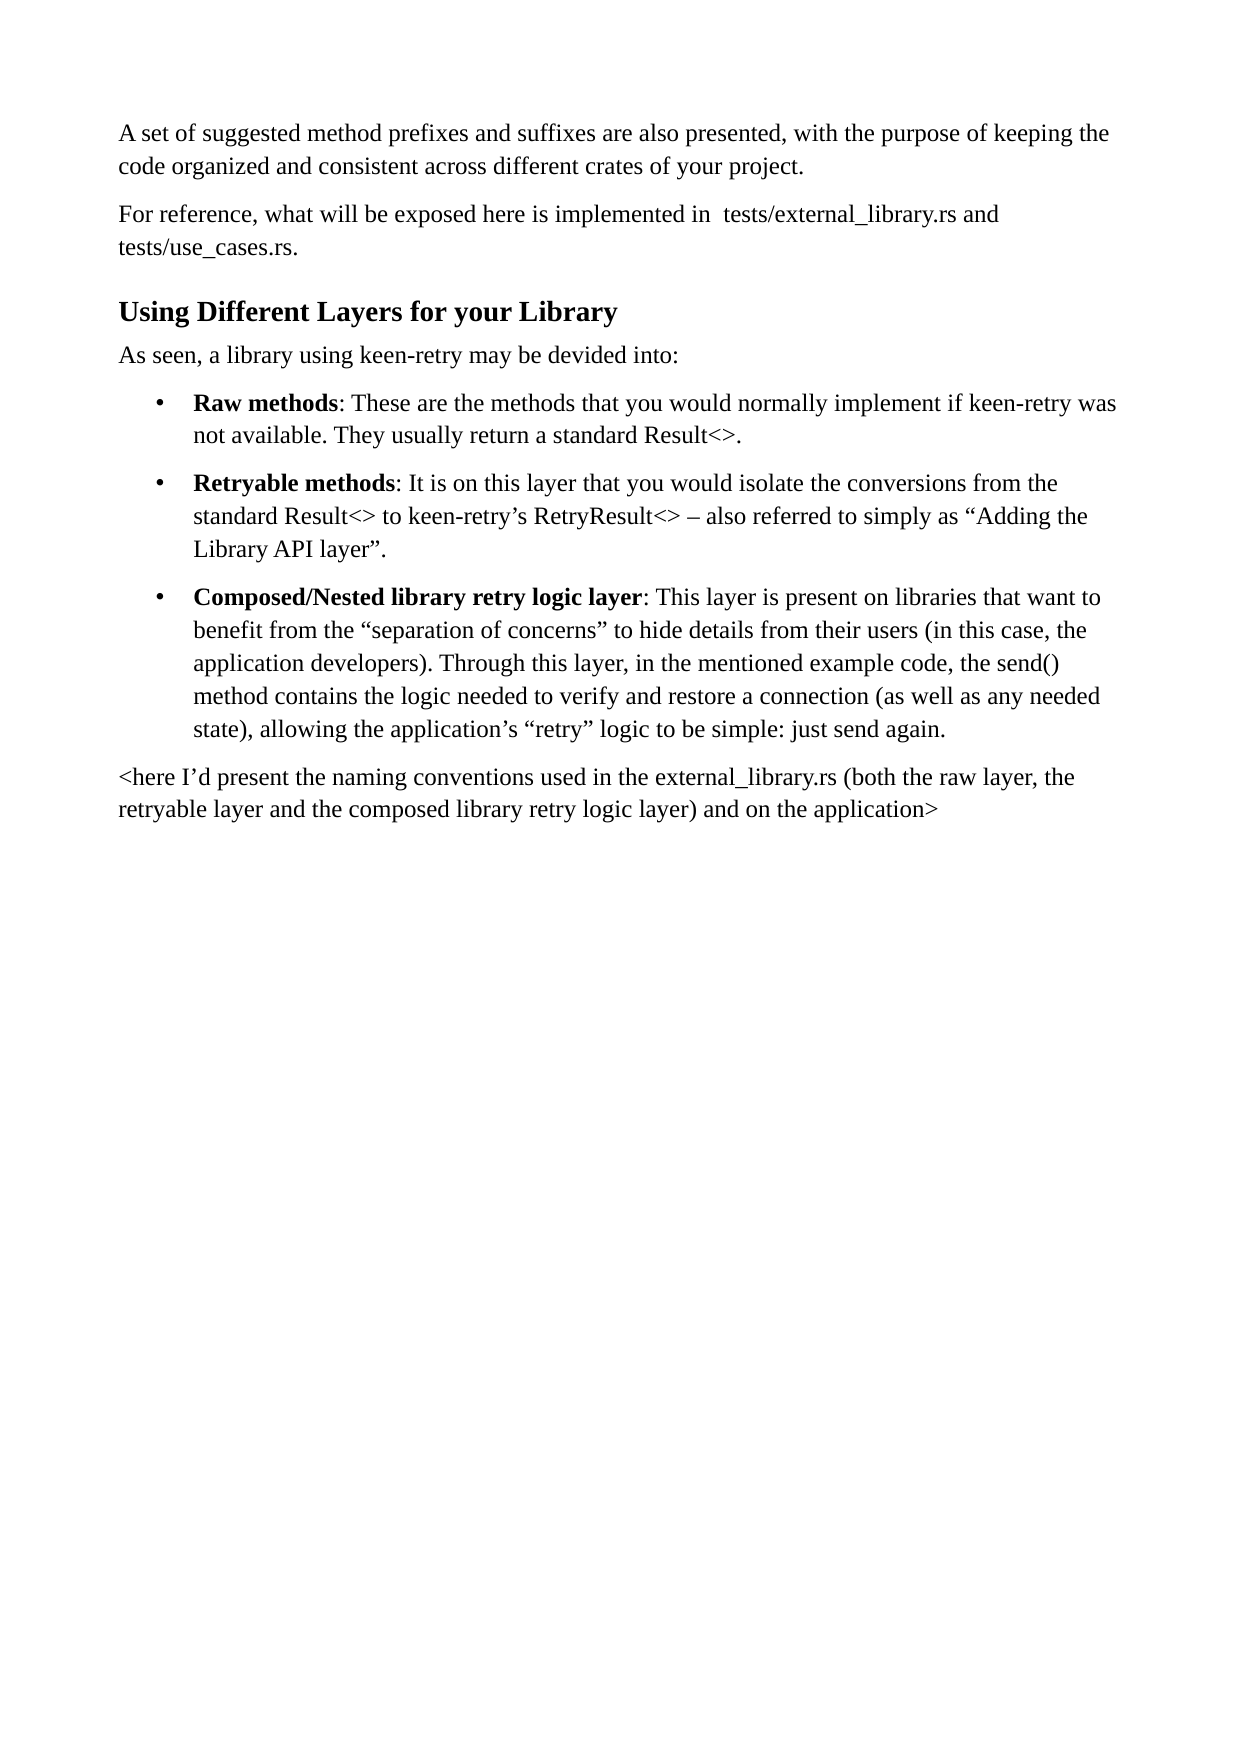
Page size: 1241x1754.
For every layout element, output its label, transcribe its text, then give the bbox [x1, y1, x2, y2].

subtitle Using Different Layers for your Library [118, 294, 1122, 327]
list Retryable methods: It is on this layer that you would isolate the conversions from the standard Result<> to keen-retry’s RetryResult<> – also referred to simply as “Adding the Library API layer”. [156, 468, 1122, 563]
text As seen, a library using keen-retry may be devided into: [118, 340, 1122, 369]
list Raw methods: These are the methods that you would normally implement if keen-retry was not available. They usually return a standard Result<>. [156, 388, 1122, 449]
text For reference, what will be exposed here is implemented in tests/external_library.rs and tests/use_cases.rs. [118, 199, 1122, 261]
text <here I’d present the naming conventions used in the external_library.rs (both the raw layer, the retryable layer and the composed library retry logic layer) and on the application> [118, 762, 1122, 823]
list Composed/Nested library retry logic layer: This layer is present on libraries that want to benefit from the “separation of concerns” to hide details from their users (in this case, the application developers). Through this layer, in the mentioned example code, the send() method contains the logic needed to verify and restore a connection (as well as any needed state), allowing the application’s “retry” logic to be simple: just send again. [156, 582, 1122, 743]
text A set of suggested method prefixes and suffixes are also presented, with the purpose of keeping the code organized and consistent across different crates of your project. [118, 118, 1122, 180]
